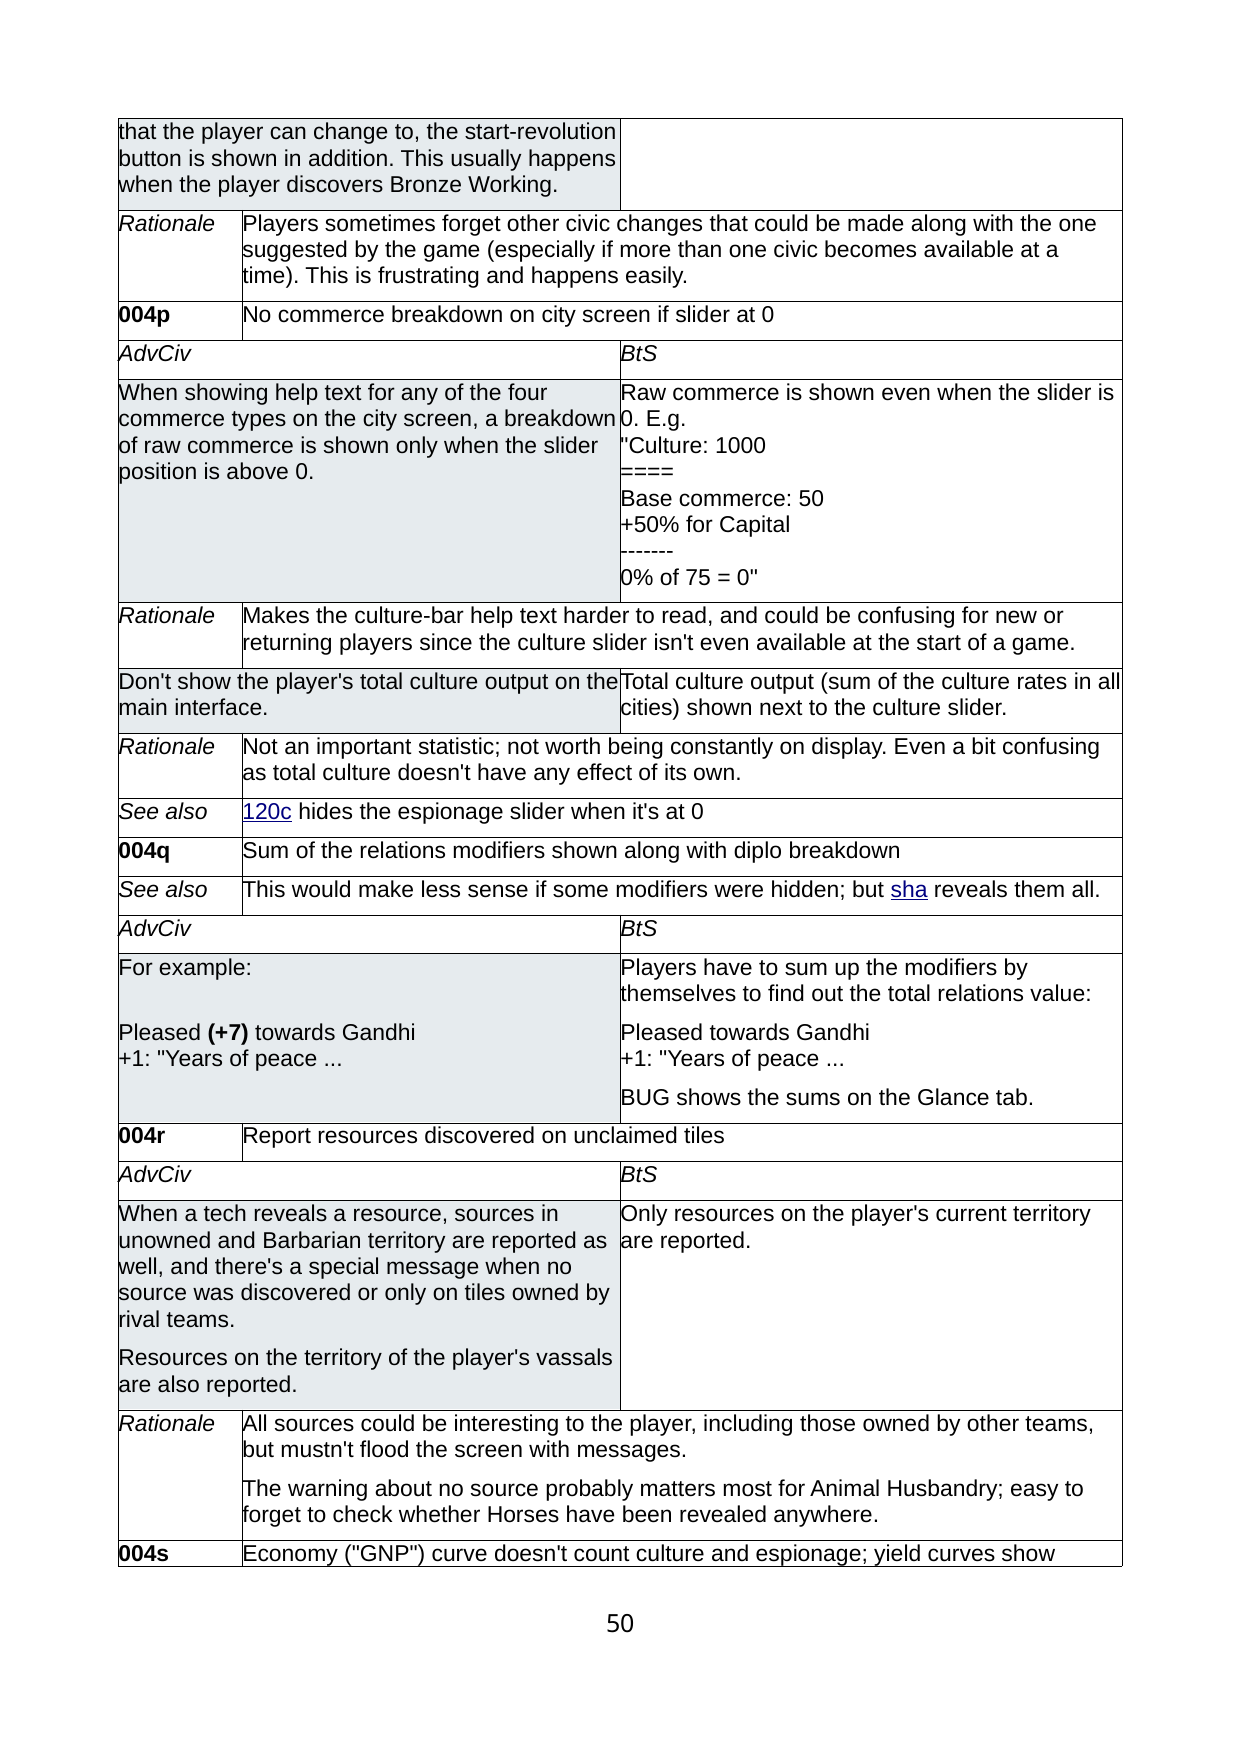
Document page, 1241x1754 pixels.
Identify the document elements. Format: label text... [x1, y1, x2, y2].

table_cell Sum of the relations modifiers shown along with diplo breakdown [243, 838, 1122, 876]
table_cell that the player can change to, the start-revolution button is shown in addition. This usually happens when the player discovers Bronze Working. [119, 119, 620, 210]
table_cell BtS [621, 341, 1122, 379]
table_cell AdvCiv [119, 341, 620, 379]
table_cell AdvCiv [119, 1162, 620, 1200]
table_cell For example: Pleased (+7) towards Gandhi +1: "Years of peace ... [119, 954, 620, 1122]
table_cell 004r [119, 1124, 242, 1161]
table_cell Report resources discovered on unclaimed tiles [243, 1124, 1122, 1161]
table_cell 120c hides the espionage slider when it's at 0 [243, 799, 1122, 837]
table_cell Economy ("GNP") curve doesn't count culture and espionage; yield curves show [243, 1541, 1122, 1566]
table_cell Rationale [119, 1411, 242, 1540]
table_cell No commerce breakdown on city screen if slider at 0 [243, 302, 1122, 340]
table_cell Rationale [119, 211, 242, 301]
table_cell Total culture output (sum of the culture rates in all cities) shown next to the culture slider. [621, 669, 1122, 733]
table_cell Rationale [119, 603, 242, 667]
table_cell 004s [119, 1541, 242, 1566]
table_cell Players sometimes forget other civic changes that could be made along with the one suggested by the game (especially if more than one civic becomes available at a time). This is frustrating and happens easily. [243, 211, 1122, 301]
table_cell See also [119, 877, 242, 914]
table_cell Raw commerce is shown even when the slider is 0. E.g. "Culture: 1000 ==== Base commerce: 50 +50% for Capital ------- 0% of 75 = 0" [621, 380, 1122, 602]
table_cell Makes the culture-bar help text harder to read, and could be confusing for new or returning players since the culture slider isn't even available at the start of a game. [243, 603, 1122, 667]
table_cell This would make less sense if some modifiers were hidden; but sha reveals them all. [243, 877, 1122, 914]
table_cell 004q [119, 838, 242, 876]
table_cell All sources could be interesting to the player, including those owned by other teams, but mustn't flood the screen with messages. The warning about no source probably matters most for Animal Husbandry; easy to forget to check whether Horses have been revealed anywhere. [243, 1411, 1122, 1540]
table_cell When a tech reveals a resource, sources in unowned and Barbarian territory are reported as well, and there's a special message when no source was discovered or only on tiles owned by rival teams. Resources on the territory of the player's vassals are also reported. [119, 1201, 620, 1409]
table_cell Not an important statistic; not worth being constantly on display. Even a bit confusing as total culture doesn't have any effect of its own. [243, 734, 1122, 798]
table_cell [621, 119, 1122, 210]
table_cell BtS [621, 1162, 1122, 1200]
table_cell BtS [621, 916, 1122, 953]
table_cell Players have to sum up the modifiers by themselves to find out the total relations value: Pleased towards Gandhi +1: "Years of peace ... BUG shows the sums on the Glance tab. [621, 954, 1122, 1122]
table_cell Only resources on the player's current territory are reported. [621, 1201, 1122, 1409]
table_cell Don't show the player's total culture output on the main interface. [119, 669, 620, 733]
table_cell Rationale [119, 734, 242, 798]
table_cell AdvCiv [119, 916, 620, 953]
table_cell 004p [119, 302, 242, 340]
table_cell When showing help text for any of the four commerce types on the city screen, a breakdown of raw commerce is shown only when the slider position is above 0. [119, 380, 620, 602]
table_cell See also [119, 799, 242, 837]
